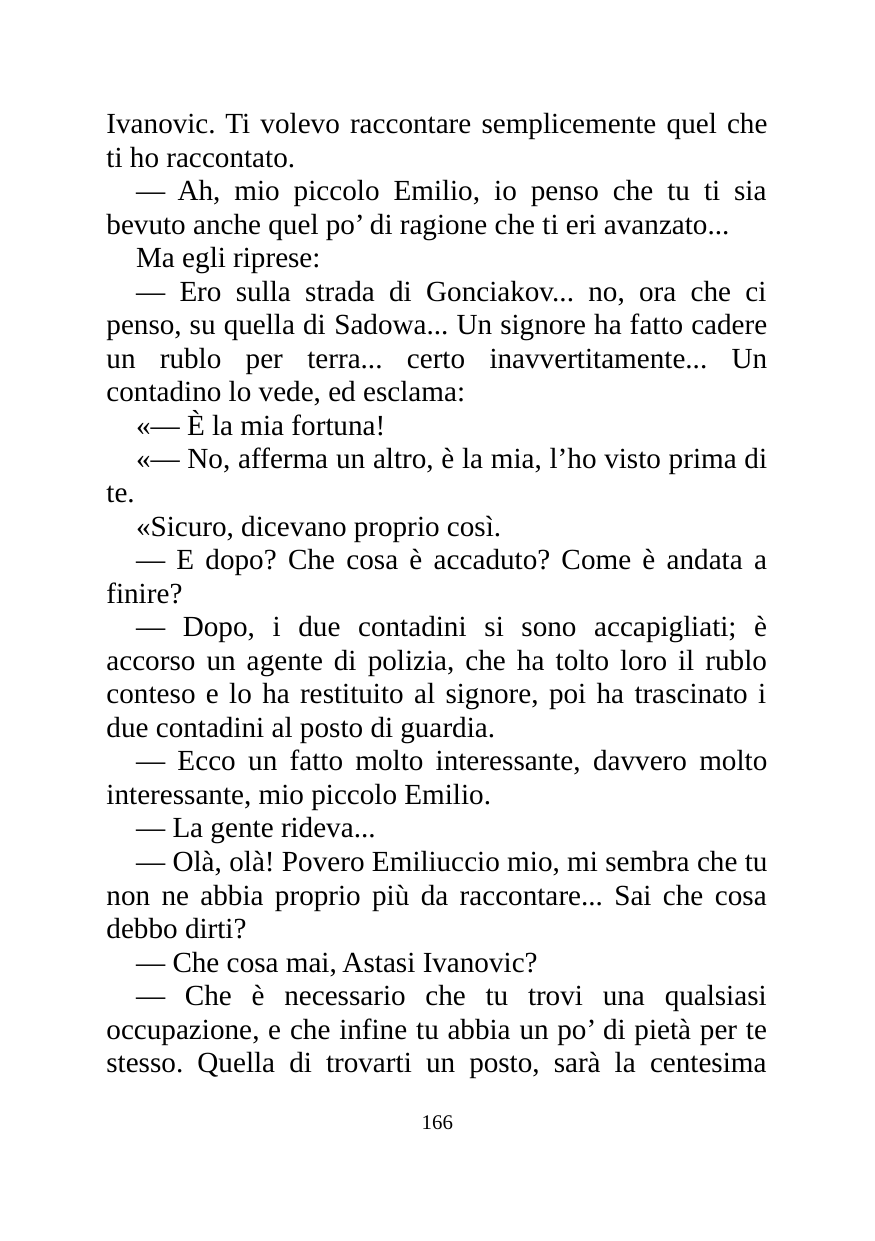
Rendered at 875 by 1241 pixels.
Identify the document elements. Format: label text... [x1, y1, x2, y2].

text — Dopo, i due contadini si sono accapigliati; è accorso un agente di polizia, che ha tolto loro il rublo conteso e lo ha restituito al signore, poi ha trascinato i due contadini al posto di guardia. [106, 609, 768, 743]
text «— È la mia fortuna! [106, 408, 768, 442]
text Ivanovic. Ti volevo raccontare semplicemente quel che ti ho raccontato. [106, 106, 768, 173]
text — Ah, mio piccolo Emilio, io penso che tu ti sia bevuto anche quel po’ di ragione che ti eri avanzato... [106, 173, 768, 240]
text — Ecco un fatto molto interessante, davvero molto interessante, mio piccolo Emilio. [106, 743, 768, 811]
text — Olà, olà! Povero Emiliuccio mio, mi sembra che tu non ne abbia proprio più da raccontare... Sai che cosa debbo dirti? [106, 844, 768, 945]
text — E dopo? Che cosa è accaduto? Come è andata a finire? [106, 542, 768, 609]
text Ma egli riprese: [106, 240, 768, 274]
text «Sicuro, dicevano proprio così. [106, 509, 768, 542]
text — Che cosa mai, Astasi Ivanovic? [106, 945, 768, 978]
text — Che è necessario che tu trovi una qualsiasi occupazione, e che infine tu abbia un po’ di pietà per te stesso. Quella di trovarti un posto, sarà la centesima [106, 978, 768, 1079]
text — La gente rideva... [106, 811, 768, 844]
text «— No, afferma un altro, è la mia, l’ho visto prima di te. [106, 442, 768, 509]
text — Ero sulla strada di Gonciakov... no, ora che ci penso, su quella di Sadowa... Un signore ha fatto cadere un rublo per terra... certo inavvertitamente... Un contadino lo vede, ed esclama: [106, 274, 768, 408]
